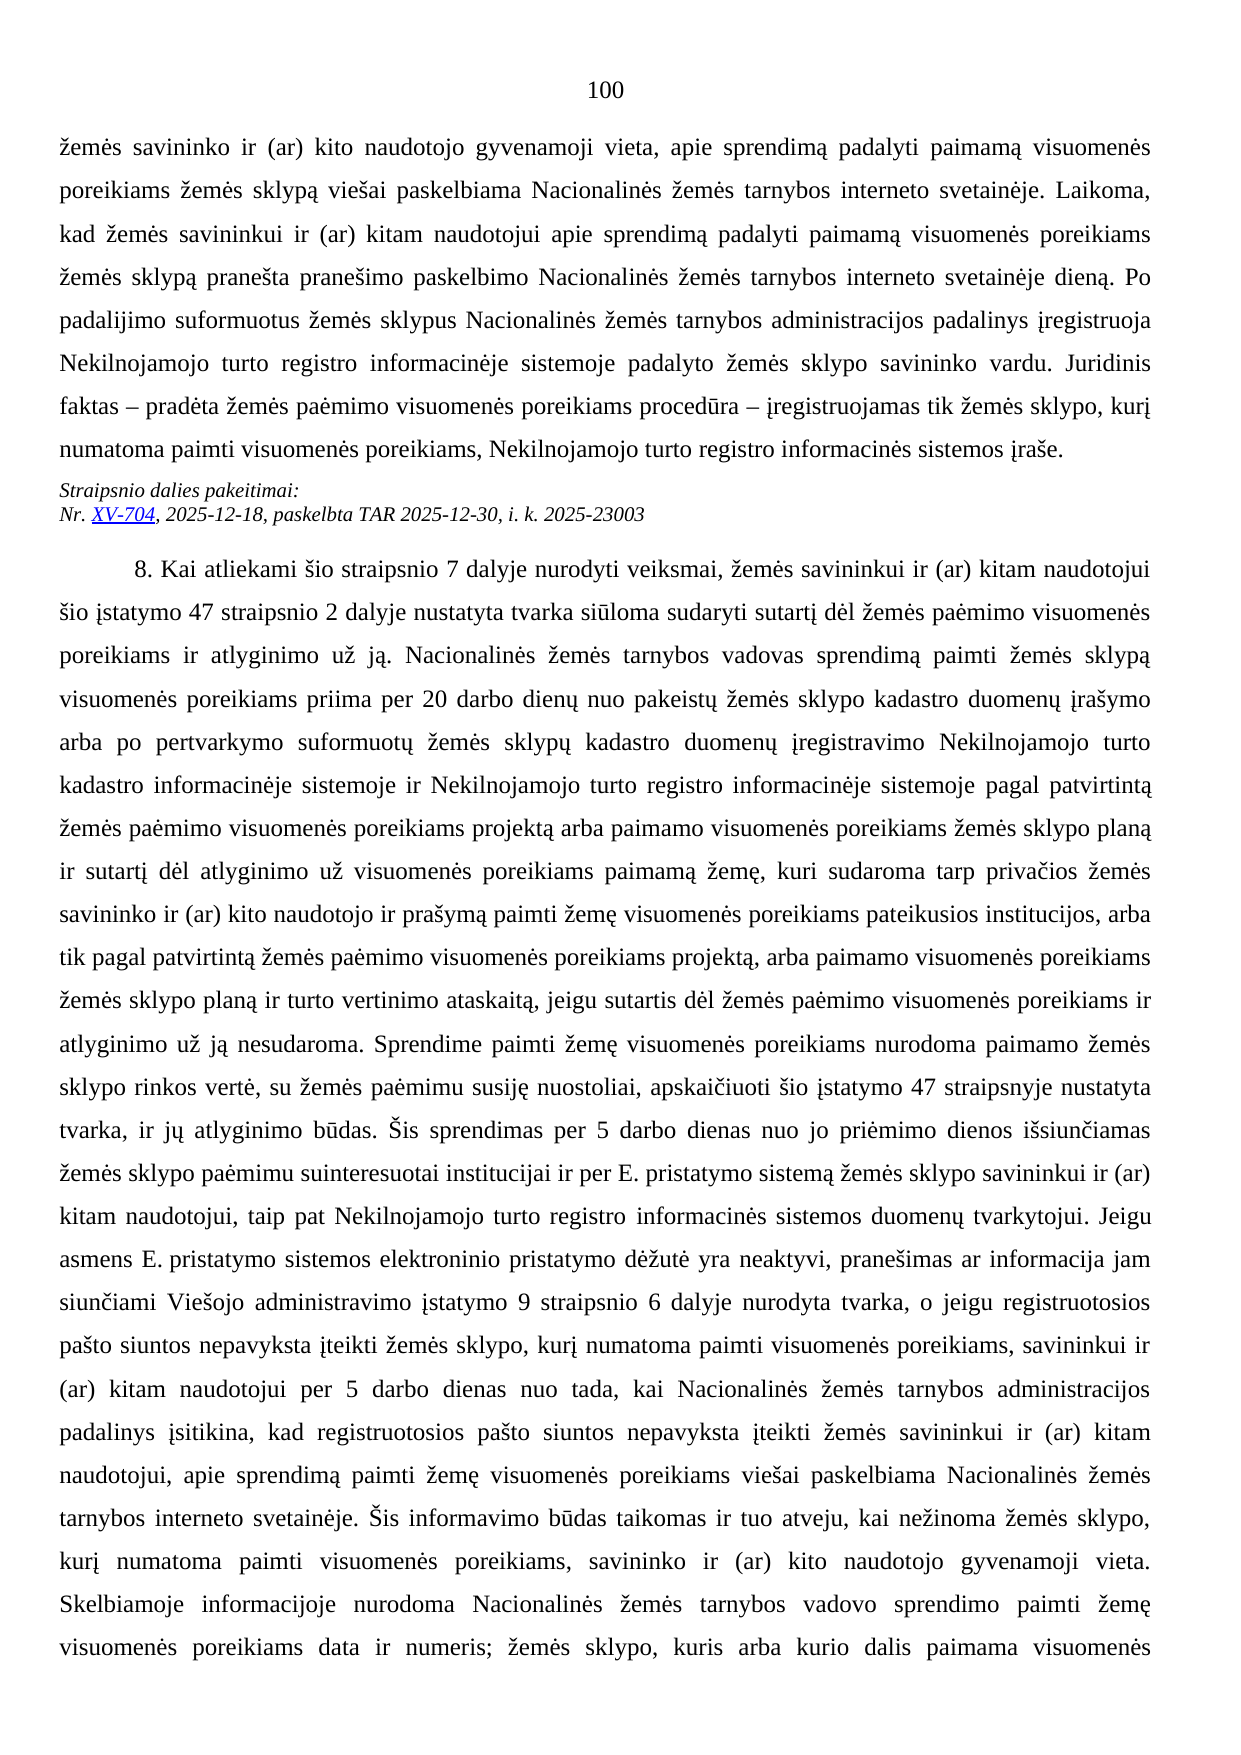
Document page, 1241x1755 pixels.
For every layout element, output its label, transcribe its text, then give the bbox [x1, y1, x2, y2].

text Nr. XV-704, 2025-12-18, paskelbta TAR 2025-12-30, i. k. 2025-23003 [59, 502, 1152, 526]
text 8. Kai atliekami šio straipsnio 7 dalyje nurodyti veiksmai, žemės savininkui ir (ar) kitam naudotojui šio įstatymo 47 straipsnio 2 dalyje nustatyta tvarka siūloma sudaryti sutartį dėl žemės paėmimo visuomenės poreikiams ir atlyginimo už ją. Nacionalinės žemės tarnybos vadovas sprendimą paimti žemės sklypą visuomenės poreikiams priima per 20 darbo dienų nuo pakeistų žemės sklypo kadastro duomenų įrašymo arba po pertvarkymo suformuotų žemės sklypų kadastro duomenų įregistravimo Nekilnojamojo turto kadastro informacinėje sistemoje ir Nekilnojamojo turto registro informacinėje sistemoje pagal patvirtintą žemės paėmimo visuomenės poreikiams projektą arba paimamo visuomenės poreikiams žemės sklypo planą ir sutartį dėl atlyginimo už visuomenės poreikiams paimamą žemę, kuri sudaroma tarp privačios žemės savininko ir (ar) kito naudotojo ir prašymą paimti žemę visuomenės poreikiams pateikusios institucijos, arba tik pagal patvirtintą žemės paėmimo visuomenės poreikiams projektą, arba paimamo visuomenės poreikiams žemės sklypo planą ir turto vertinimo ataskaitą, jeigu sutartis dėl žemės paėmimo visuomenės poreikiams ir atlyginimo už ją nesudaroma. Sprendime paimti žemę visuomenės poreikiams nurodoma paimamo žemės sklypo rinkos vertė, su žemės paėmimu susiję nuostoliai, apskaičiuoti šio įstatymo 47 straipsnyje nustatyta tvarka, ir jų atlyginimo būdas. Šis sprendimas per 5 darbo dienas nuo jo priėmimo dienos išsiunčiamas žemės sklypo paėmimu suinteresuotai institucijai ir per E. pristatymo sistemą žemės sklypo savininkui ir (ar) kitam naudotojui, taip pat Nekilnojamojo turto registro informacinės sistemos duomenų tvarkytojui. Jeigu asmens E. pristatymo sistemos elektroninio pristatymo dėžutė yra neaktyvi, pranešimas ar informacija jam siunčiami Viešojo administravimo įstatymo 9 straipsnio 6 dalyje nurodyta tvarka, o jeigu registruotosios pašto siuntos nepavyksta įteikti žemės sklypo, kurį numatoma paimti visuomenės poreikiams, savininkui ir (ar) kitam naudotojui per 5 darbo dienas nuo tada, kai Nacionalinės žemės tarnybos administracijos padalinys įsitikina, kad registruotosios pašto siuntos nepavyksta įteikti žemės savininkui ir (ar) kitam naudotojui, apie sprendimą paimti žemę visuomenės poreikiams viešai paskelbiama Nacionalinės žemės tarnybos interneto svetainėje. Šis informavimo būdas taikomas ir tuo atveju, kai nežinoma žemės sklypo, kurį numatoma paimti visuomenės poreikiams, savininko ir (ar) kito naudotojo gyvenamoji vieta. Skelbiamoje informacijoje nurodoma Nacionalinės žemės tarnybos vadovo sprendimo paimti žemę visuomenės poreikiams data ir numeris; žemės sklypo, kuris arba kurio dalis paimama visuomenės [59, 554, 1152, 1661]
text Straipsnio dalies pakeitimai: [59, 477, 1152, 502]
text žemės savininko ir (ar) kito naudotojo gyvenamoji vieta, apie sprendimą padalyti paimamą visuomenės poreikiams žemės sklypą viešai paskelbiama Nacionalinės žemės tarnybos interneto svetainėje. Laikoma, kad žemės savininkui ir (ar) kitam naudotojui apie sprendimą padalyti paimamą visuomenės poreikiams žemės sklypą pranešta pranešimo paskelbimo Nacionalinės žemės tarnybos interneto svetainėje dieną. Po padalijimo suformuotus žemės sklypus Nacionalinės žemės tarnybos administracijos padalinys įregistruoja Nekilnojamojo turto registro informacinėje sistemoje padalyto žemės sklypo savininko vardu. Juridinis faktas – pradėta žemės paėmimo visuomenės poreikiams procedūra – įregistruojamas tik žemės sklypo, kurį numatoma paimti visuomenės poreikiams, Nekilnojamojo turto registro informacinės sistemos įraše. [59, 132, 1152, 463]
